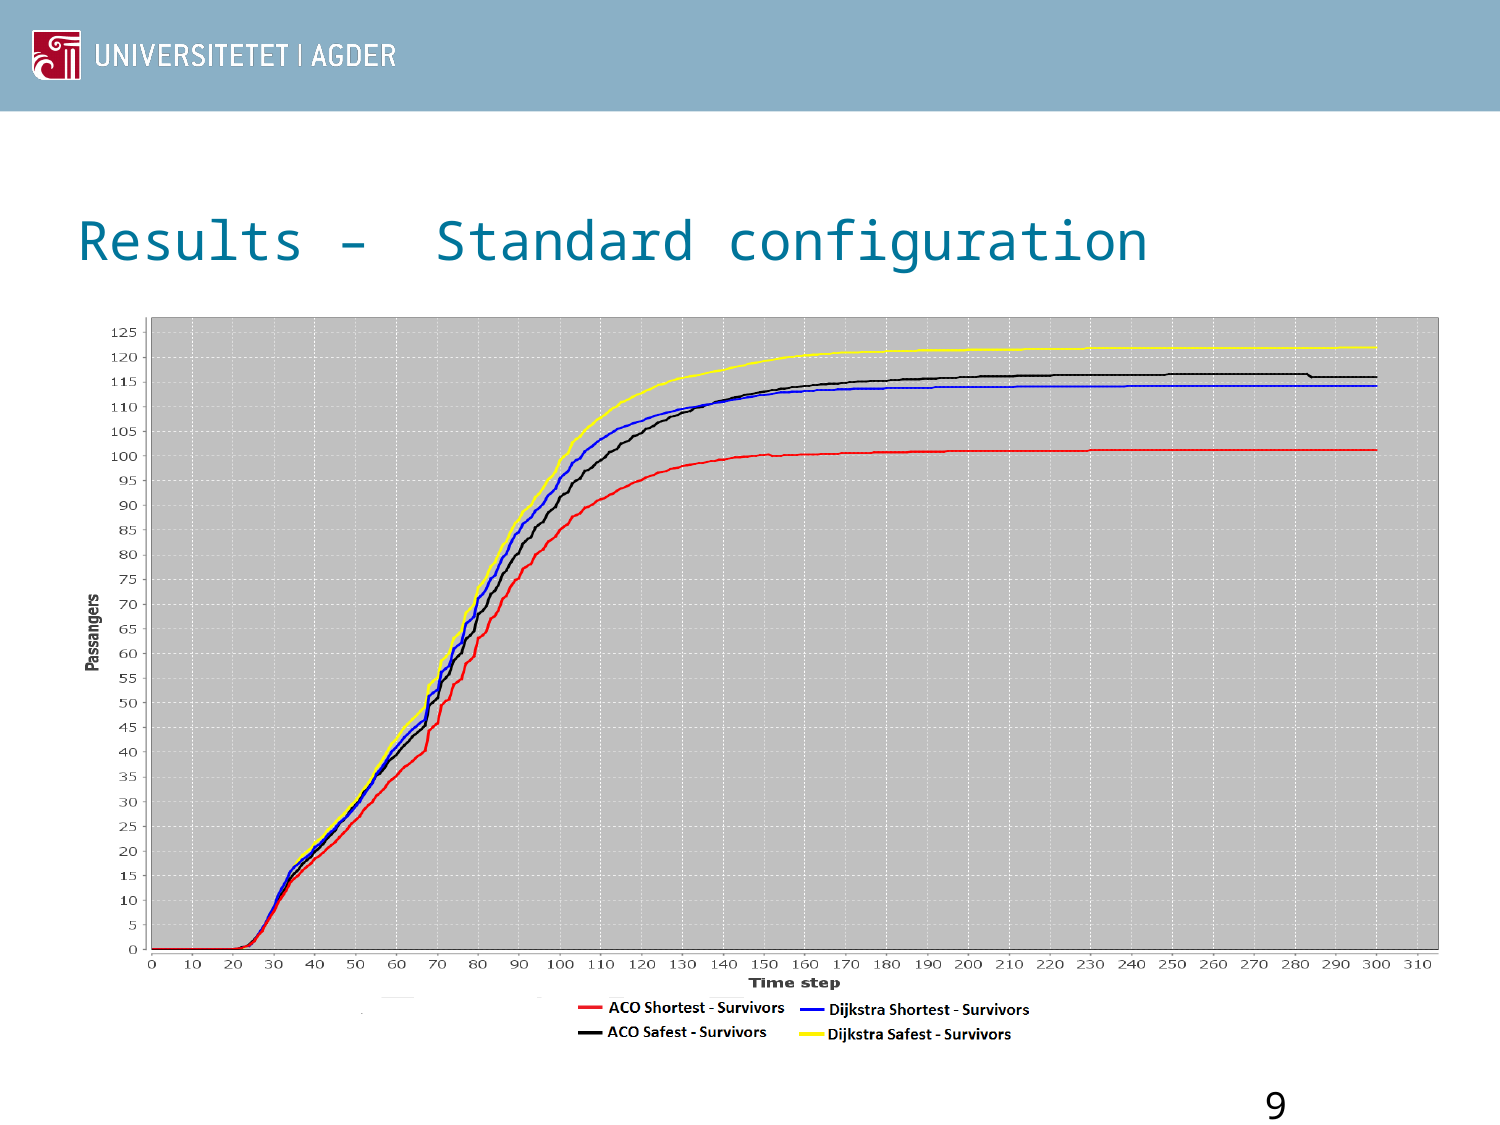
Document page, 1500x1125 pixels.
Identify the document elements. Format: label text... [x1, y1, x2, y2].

title Results – Standard configuration [62, 75, 1462, 279]
picture [78, 312, 1446, 1050]
picture [32, 30, 395, 80]
